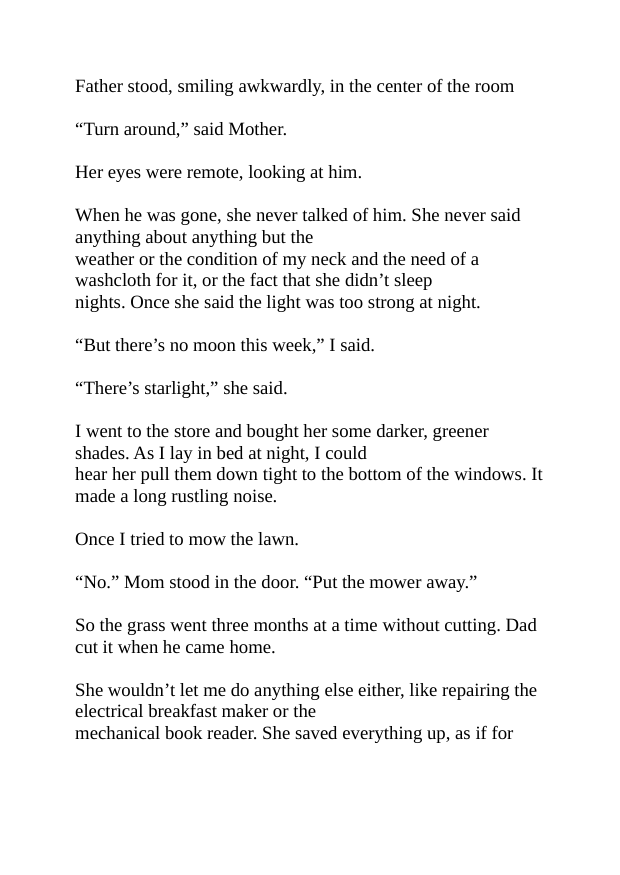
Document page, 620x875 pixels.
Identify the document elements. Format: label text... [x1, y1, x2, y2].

text Father stood, smiling awkwardly, in the center of the room “Turn around,” said Mother. Her eyes were remote, looking at him. When he was gone, she never talked of him. She never said anything about anything but the weather or the condition of my neck and the need of a washcloth for it, or the fact that she didn’t sleep nights. Once she said the light was too strong at night. “But there’s no moon this week,” I said. “There’s starlight,” she said. I went to the store and bought her some darker, greener shades. As I lay in bed at night, I could hear her pull them down tight to the bottom of the windows. It made a long rustling noise. Once I tried to mow the lawn. “No.” Mom stood in the door. “Put the mower away.” So the grass went three months at a time without cutting. Dad cut it when he came home. She wouldn’t let me do anything else either, like repairing the electrical breakfast maker or the mechanical book reader. She saved everything up, as if for [75, 75, 544, 743]
